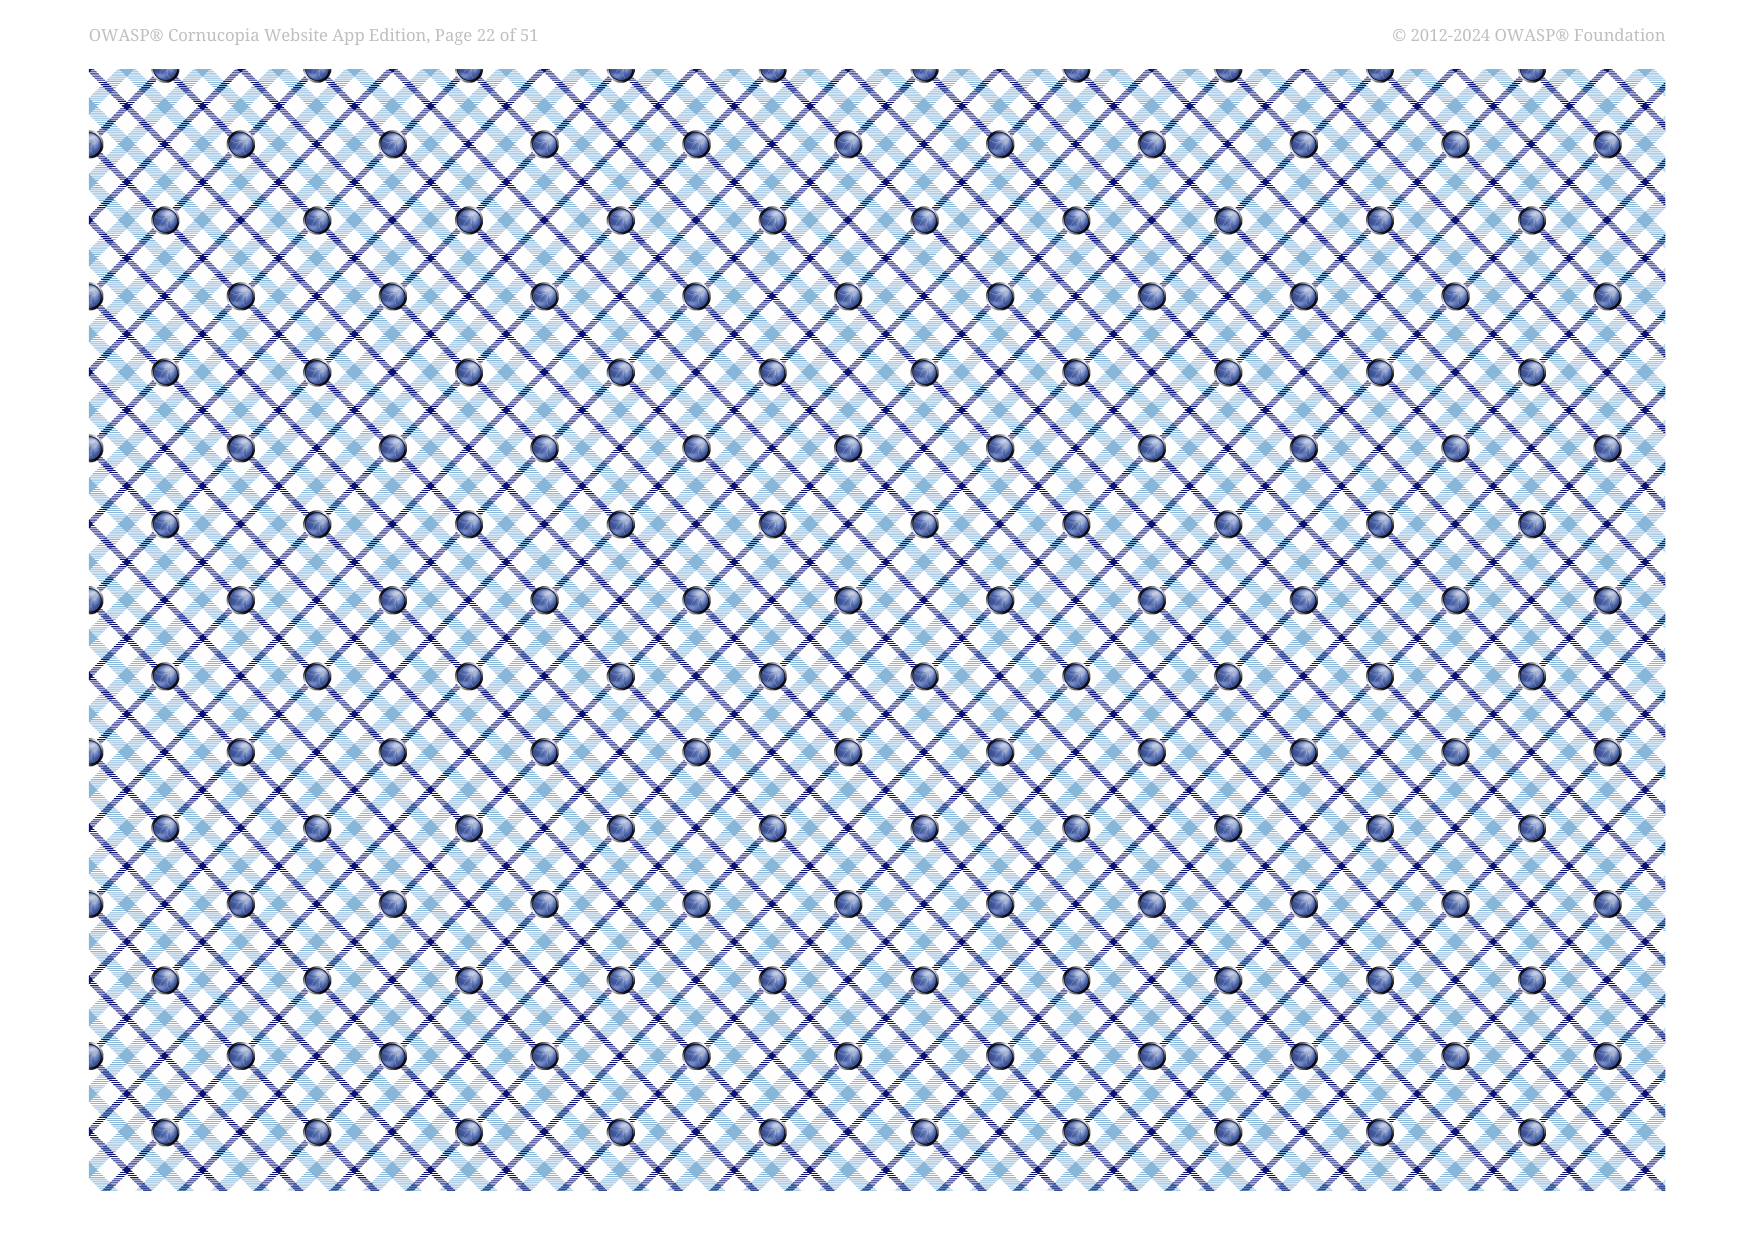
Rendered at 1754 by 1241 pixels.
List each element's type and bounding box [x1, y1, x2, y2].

picture [88, 69, 1666, 1191]
